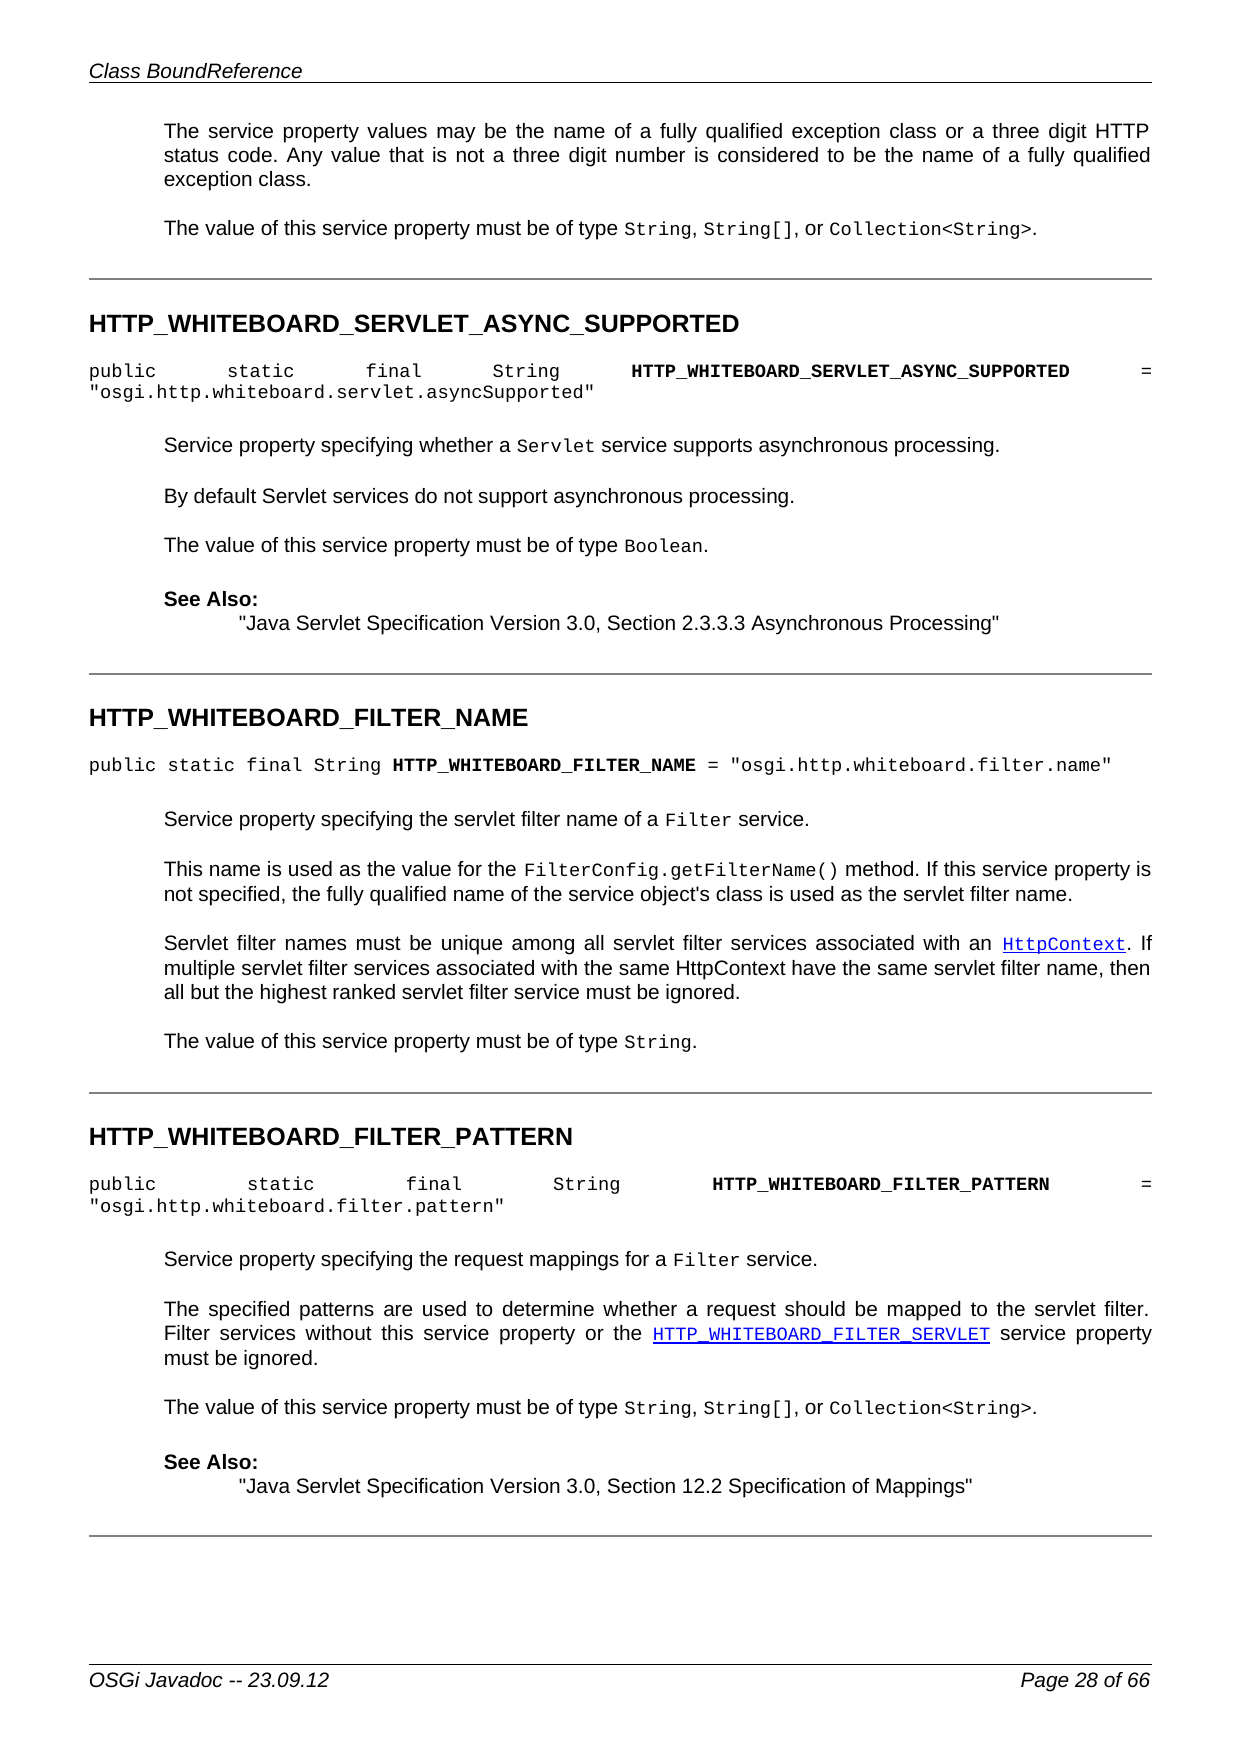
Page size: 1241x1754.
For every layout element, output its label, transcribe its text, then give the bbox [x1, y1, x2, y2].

text The value of this service property must be of type String, String[], or Collection<String>. [163, 1395, 1152, 1420]
text See Also: [163, 587, 1152, 611]
text Service property specifying whether a Servlet service supports asynchronous processing. [163, 433, 1152, 458]
subtitle HTTP_WHITEBOARD_FILTER_PATTERN [88, 1122, 1152, 1151]
text The value of this service property must be of type String. [163, 1029, 1152, 1054]
text public static final String HTTP_WHITEBOARD_FILTER_PATTERN = "osgi.http.whiteboard.filter.pattern" [88, 1175, 1152, 1218]
subtitle HTTP_WHITEBOARD_SERVLET_ASYNC_SUPPORTED [88, 309, 1152, 337]
text public static final String HTTP_WHITEBOARD_SERVLET_ASYNC_SUPPORTED = "osgi.http.whiteboard.servlet.asyncSupported" [88, 362, 1152, 404]
text The value of this service property must be of type Boolean. [163, 532, 1152, 558]
text The specified patterns are used to determine whether a request should be mapped to the servlet filter. Filter services without this service property or the HTTP_WHITEBOARD_FILTER_SERVLET service property must be ignored. [163, 1297, 1152, 1370]
subtitle HTTP_WHITEBOARD_FILTER_NAME [88, 703, 1152, 732]
text "Java Servlet Specification Version 3.0, Section 12.2 Specification of Mappings" [238, 1473, 1152, 1497]
text public static final String HTTP_WHITEBOARD_FILTER_NAME = "osgi.http.whiteboard.filter.name" [88, 756, 1152, 777]
text "Java Servlet Specification Version 3.0, Section 2.3.3.3 Asynchronous Processing" [238, 611, 1152, 635]
text The value of this service property must be of type String, String[], or Collection<String>. [163, 215, 1152, 241]
text Servlet filter names must be unique among all servlet filter services associated with an HttpContext. If multiple servlet filter services associated with the same HttpContext have the same servlet filter name, then all but the highest ranked servlet filter service must be ignored. [163, 931, 1152, 1004]
text By default Servlet services do not support asynchronous processing. [163, 483, 1152, 507]
text This name is used as the value for the FilterConfig.getFilterName() method. If this service property is not specified, the fully qualified name of the service object's class is used as the servlet filter name. [163, 857, 1152, 906]
text The service property values may be the name of a fully qualified exception class or a three digit HTTP status code. Any value that is not a three digit number is considered to be the name of a fully qualified exception class. [163, 118, 1152, 190]
text Service property specifying the request mappings for a Filter service. [163, 1247, 1152, 1272]
text Service property specifying the servlet filter name of a Filter service. [163, 806, 1152, 832]
text See Also: [163, 1449, 1152, 1473]
